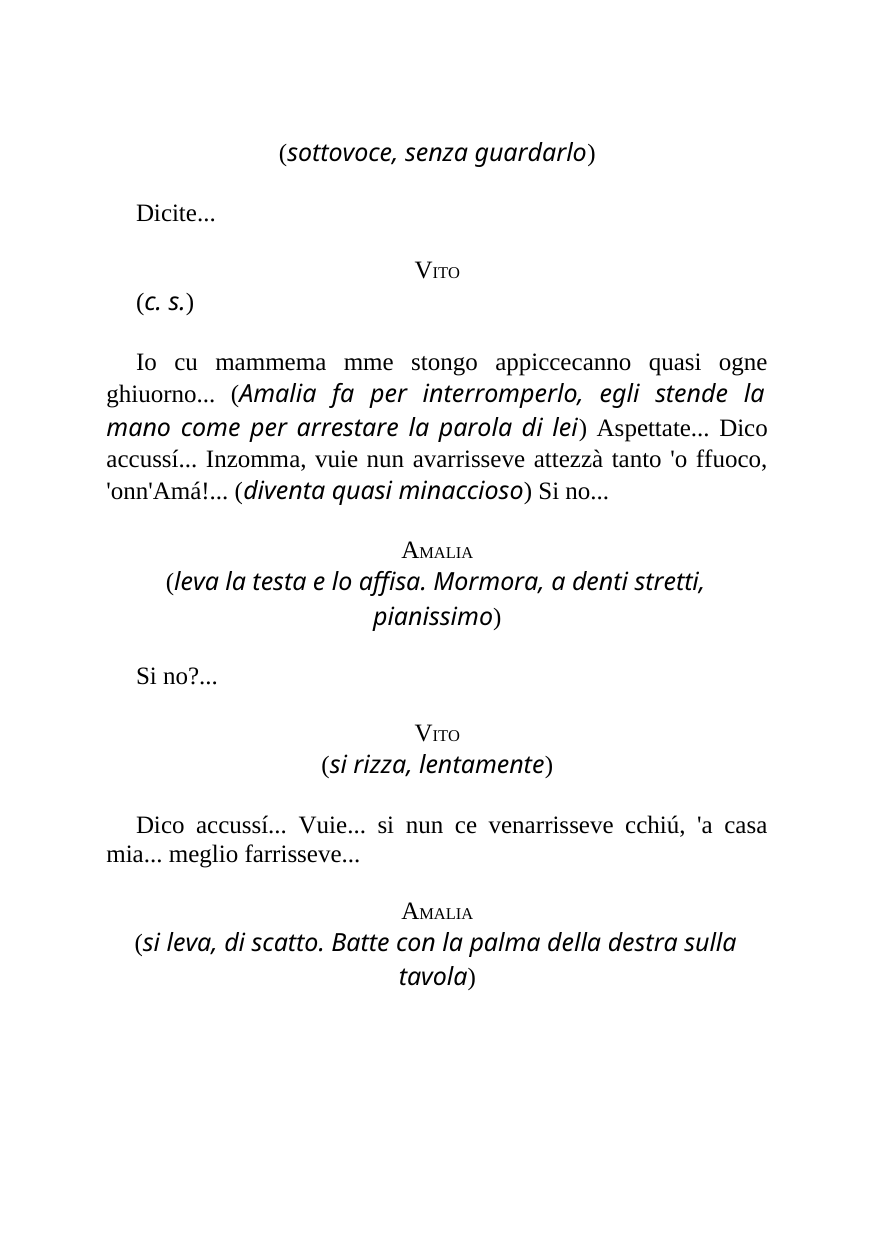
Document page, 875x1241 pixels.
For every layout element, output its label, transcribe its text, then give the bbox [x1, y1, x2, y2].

text (sottovoce, senza guardarlo) [106, 135, 768, 169]
text (si rizza, lentamente) [106, 747, 768, 781]
text Vito [106, 255, 768, 284]
text Dicite... [106, 198, 768, 227]
text Amalia [106, 896, 768, 925]
text Amalia [106, 535, 768, 564]
text Vito [106, 718, 768, 747]
text (si leva, di scatto. Batte con la palma della destra sulla tavola) [106, 925, 768, 993]
text Io cu mammema mme stongo appiccecanno quasi ogne ghiuorno... (Amalia fa per interromperlo, egli stende la mano come per arrestare la parola di lei) Aspettate... Dico accussí... Inzomma, vuie nun avarrisseve attezzà tanto 'o ffuoco, 'onn'Amá!... (diventa quasi minaccioso) Si no... [106, 347, 768, 507]
text Dico accussí... Vuie... si nun ce venarrisseve cchiú, 'a casa mia... meglio farrisseve... [106, 810, 768, 867]
text Si no?... [106, 661, 768, 690]
text (leva la testa e lo affisa. Mormora, a denti stretti, pianissimo) [106, 564, 768, 632]
text (c. s.) [106, 284, 768, 318]
